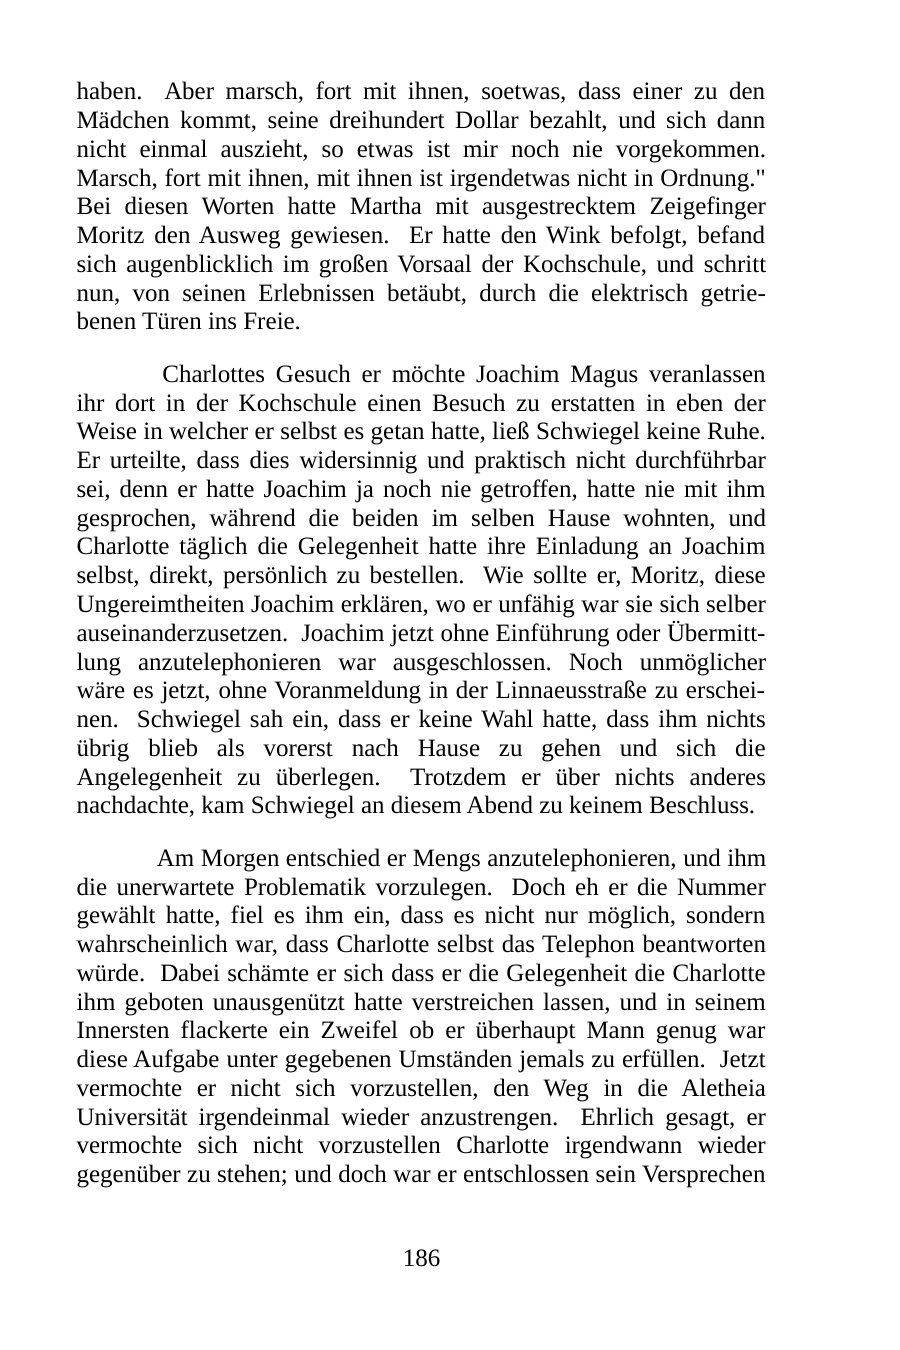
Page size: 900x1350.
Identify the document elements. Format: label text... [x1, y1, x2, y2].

text haben. Aber marsch, fort mit ihnen, soetwas, dass einer zu den Mädchen kommt, seine dreihundert Dollar bezahlt, und sich dann nicht einmal auszieht, so etwas ist mir noch nie vorgekommen. Marsch, fort mit ihnen, mit ihnen ist irgendetwas nicht in Ordnung." Bei diesen Worten hatte Martha mit ausgestrecktem Zeigefinger Moritz den Ausweg gewiesen. Er hatte den Wink befolgt, befand sich augenblicklich im großen Vorsaal der Kochschule, und schritt nun, von seinen Erlebnissen betäubt, durch die elektrisch getrie-benen Türen ins Freie. [76, 76, 766, 335]
text Am Morgen entschied er Mengs anzutelephonieren, und ihm die unerwartete Problematik vorzulegen. Doch eh er die Nummer gewählt hatte, fiel es ihm ein, dass es nicht nur möglich, sondern wahrscheinlich war, dass Charlotte selbst das Telephon beantworten würde. Dabei schämte er sich dass er die Gelegenheit die Charlotte ihm geboten unausgenützt hatte verstreichen lassen, und in seinem Innersten flackerte ein Zweifel ob er überhaupt Mann genug war diese Aufgabe unter gegebenen Umständen jemals zu erfüllen. Jetzt vermochte er nicht sich vorzustellen, den Weg in die Aletheia Universität irgendeinmal wieder anzustrengen. Ehrlich gesagt, er vermochte sich nicht vorzustellen Charlotte irgendwann wieder gegenüber zu stehen; und doch war er entschlossen sein Versprechen [76, 843, 766, 1188]
text Charlottes Gesuch er möchte Joachim Magus veranlassen ihr dort in der Kochschule einen Besuch zu erstatten in eben der Weise in welcher er selbst es getan hatte, ließ Schwiegel keine Ruhe. Er urteilte, dass dies widersinnig und praktisch nicht durchführbar sei, denn er hatte Joachim ja noch nie getroffen, hatte nie mit ihm gesprochen, während die beiden im selben Hause wohnten, und Charlotte täglich die Gelegenheit hatte ihre Einladung an Joachim selbst, direkt, persönlich zu bestellen. Wie sollte er, Moritz, diese Ungereimtheiten Joachim erklären, wo er unfähig war sie sich selber auseinanderzusetzen. Joachim jetzt ohne Einführung oder Übermitt-lung anzutelephonieren war ausgeschlossen. Noch unmöglicher wäre es jetzt, ohne Voranmeldung in der Linnaeusstraße zu erschei-nen. Schwiegel sah ein, dass er keine Wahl hatte, dass ihm nichts übrig blieb als vorerst nach Hause zu gehen und sich die Angelegenheit zu überlegen. Trotzdem er über nichts anderes nachdachte, kam Schwiegel an diesem Abend zu keinem Beschluss. [76, 359, 766, 819]
